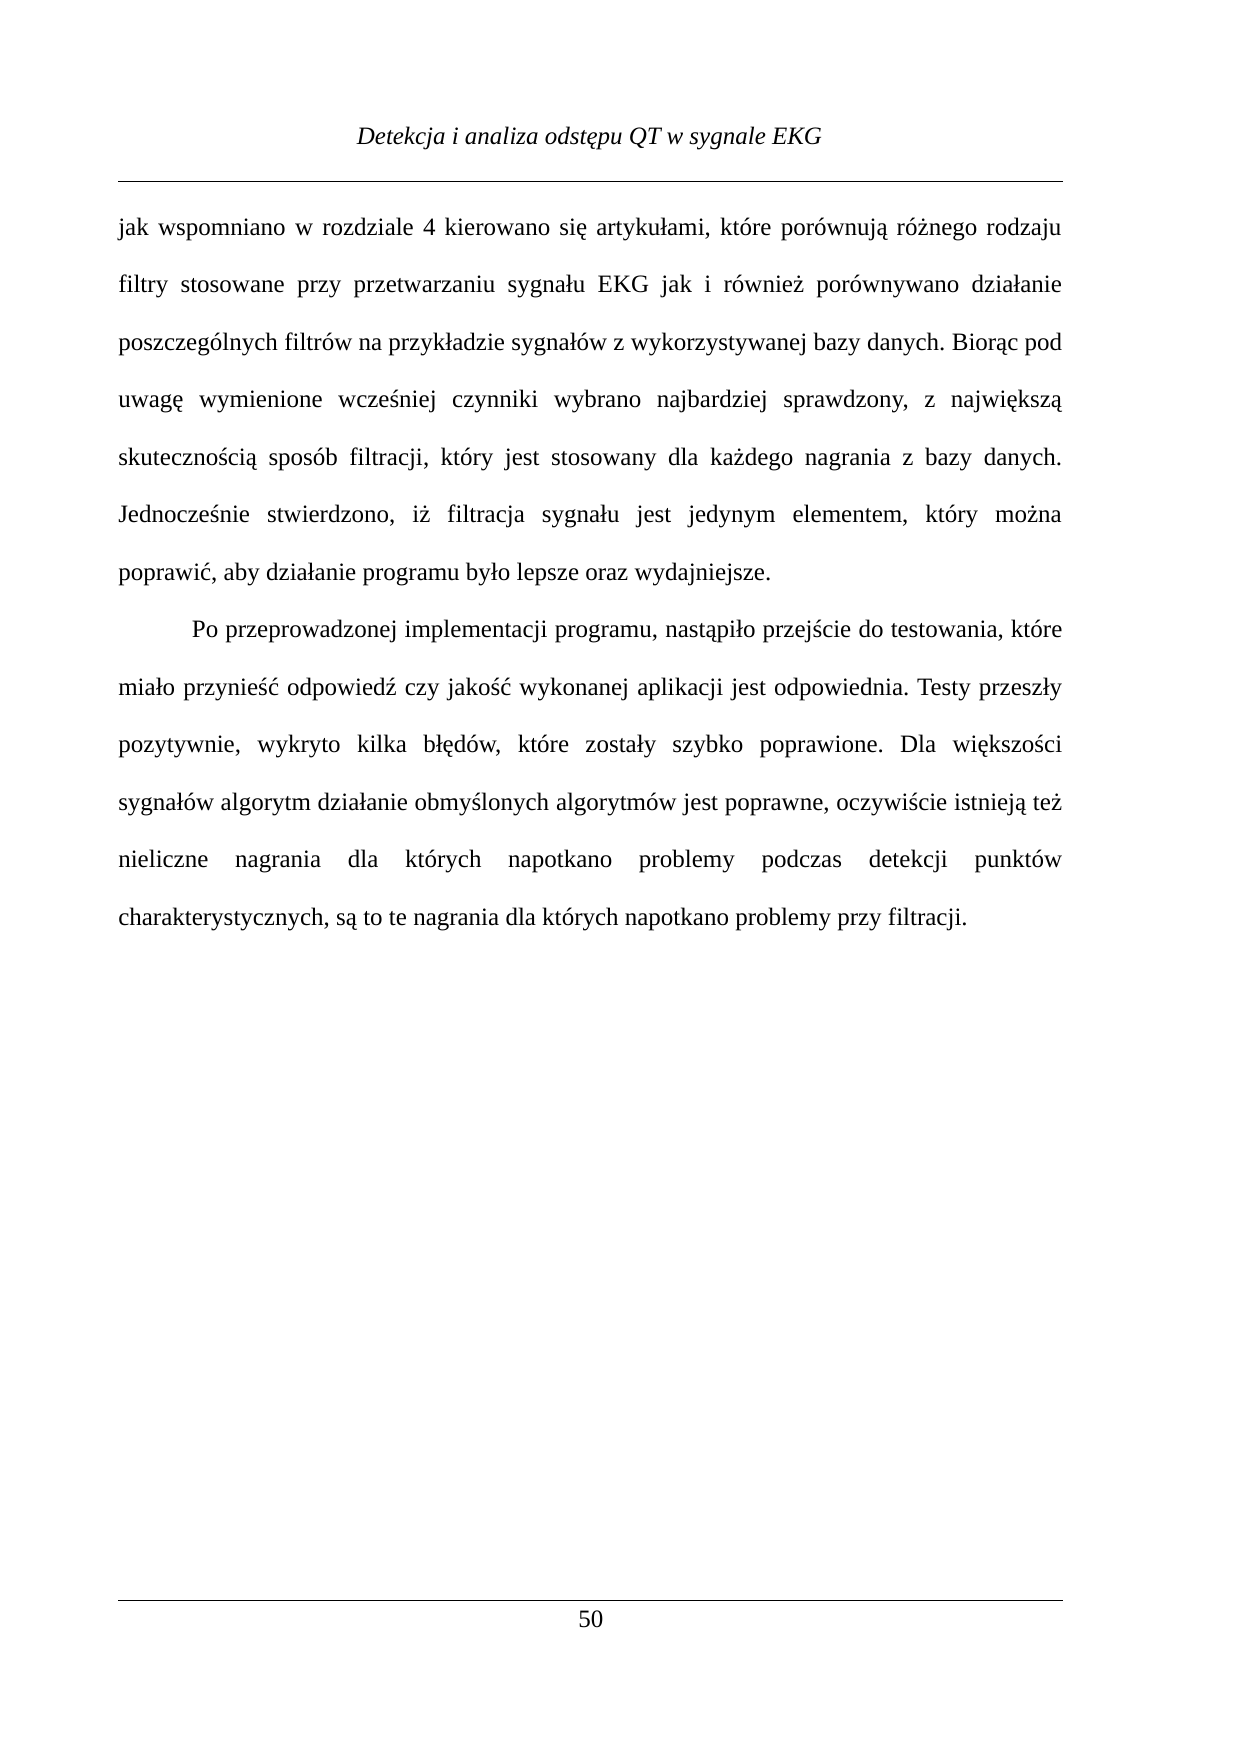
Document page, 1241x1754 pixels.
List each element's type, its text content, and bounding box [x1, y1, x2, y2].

text Po przeprowadzonej implementacji programu, nastąpiło przejście do testowania, które miało przynieść odpowiedź czy jakość wykonanej aplikacji jest odpowiednia. Testy przeszły pozytywnie, wykryto kilka błędów, które zostały szybko poprawione. Dla większości sygnałów algorytm działanie obmyślonych algorytmów jest poprawne, oczywiście istnieją też nieliczne nagrania dla których napotkano problemy podczas detekcji punktów charakterystycznych, są to te nagrania dla których napotkano problemy przy filtracji. [118, 600, 1063, 931]
text jak wspomniano w rozdziale 4 kierowano się artykułami, które porównują różnego rodzaju filtry stosowane przy przetwarzaniu sygnału EKG jak i również porównywano działanie poszczególnych filtrów na przykładzie sygnałów z wykorzystywanej bazy danych. Biorąc pod uwagę wymienione wcześniej czynniki wybrano najbardziej sprawdzony, z największą skutecznością sposób filtracji, który jest stosowany dla każdego nagrania z bazy danych. Jednocześnie stwierdzono, iż filtracja sygnału jest jedynym elementem, który można poprawić, aby działanie programu było lepsze oraz wydajniejsze. [118, 212, 1063, 586]
